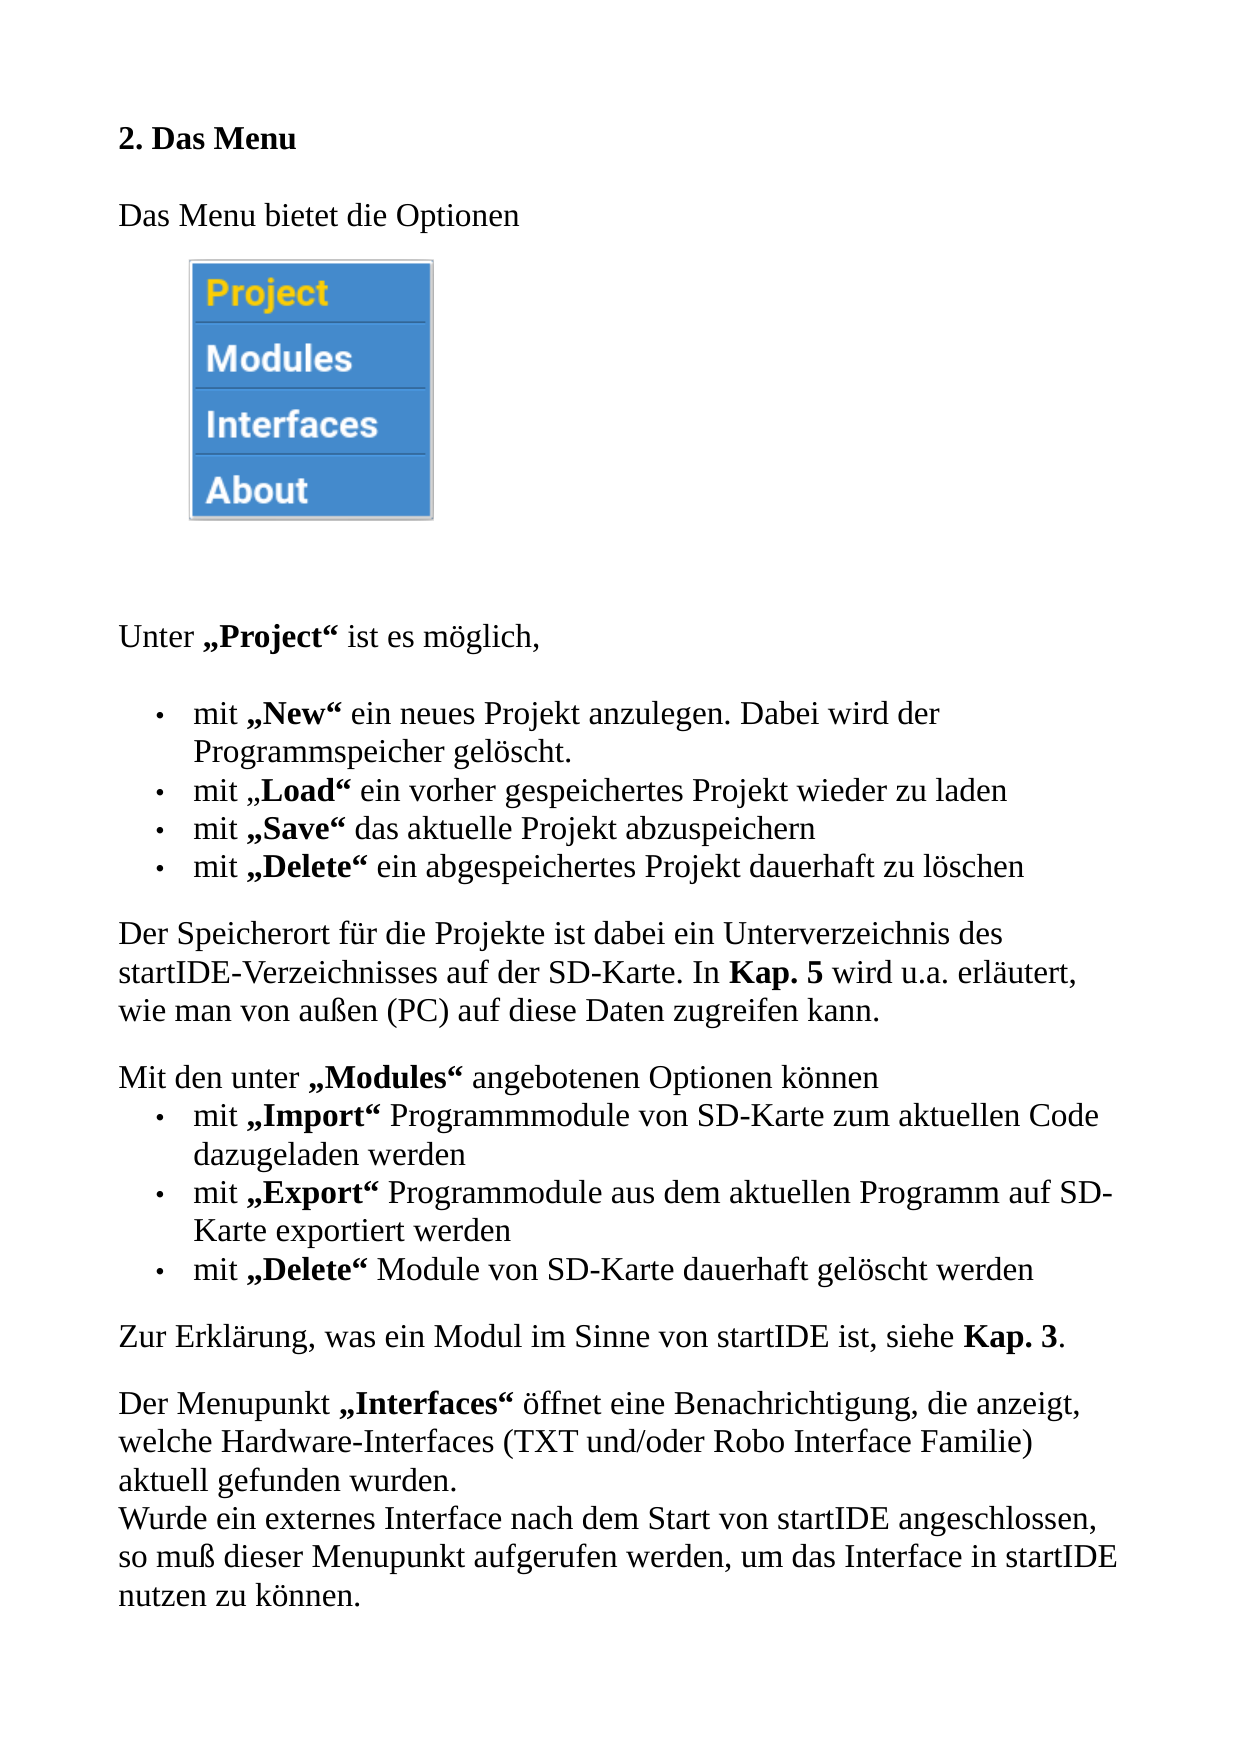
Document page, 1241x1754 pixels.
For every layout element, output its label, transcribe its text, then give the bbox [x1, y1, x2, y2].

text Mit den unter „Modules“ angebotenen Optionen können [118, 1057, 1122, 1096]
text Der Menupunkt „Interfaces“ öffnet eine Benachrichtigung, die anzeigt, welche Hardware-Interfaces (TXT und/oder Robo Interface Familie) aktuell gefunden wurden. [118, 1383, 1122, 1498]
text 2. Das Menu [118, 118, 1122, 156]
list mit „Export“ Programmodule aus dem aktuellen Programm auf SD-Karte exportiert werden [156, 1172, 1122, 1249]
picture [188, 259, 434, 521]
list mit „Import“ Programmmodule von SD-Karte zum aktuellen Code dazugeladen werden [156, 1096, 1122, 1172]
list mit „New“ ein neues Projekt anzulegen. Dabei wird der Programmspeicher gelöscht. [156, 693, 1122, 770]
list mit „Load“ ein vorher gespeichertes Projekt wieder zu laden [156, 770, 1122, 808]
text Zur Erklärung, was ein Modul im Sinne von startIDE ist, siehe Kap. 3. [118, 1316, 1122, 1354]
text Wurde ein externes Interface nach dem Start von startIDE angeschlossen, so muß dieser Menupunkt aufgerufen werden, um das Interface in startIDE nutzen zu können. [118, 1498, 1122, 1613]
text Das Menu bietet die Optionen [118, 195, 1122, 233]
text Der Speicherort für die Projekte ist dabei ein Unterverzeichnis des startIDE-Verzeichnisses auf der SD-Karte. In Kap. 5 wird u.a. erläutert, wie man von außen (PC) auf diese Daten zugreifen kann. [118, 913, 1122, 1028]
text Unter „Project“ ist es möglich, [118, 616, 1122, 655]
list mit „Save“ das aktuelle Projekt abzuspeichern [156, 808, 1122, 846]
list mit „Delete“ ein abgespeichertes Projekt dauerhaft zu löschen [156, 846, 1122, 885]
list mit „Delete“ Module von SD-Karte dauerhaft gelöscht werden [156, 1249, 1122, 1287]
